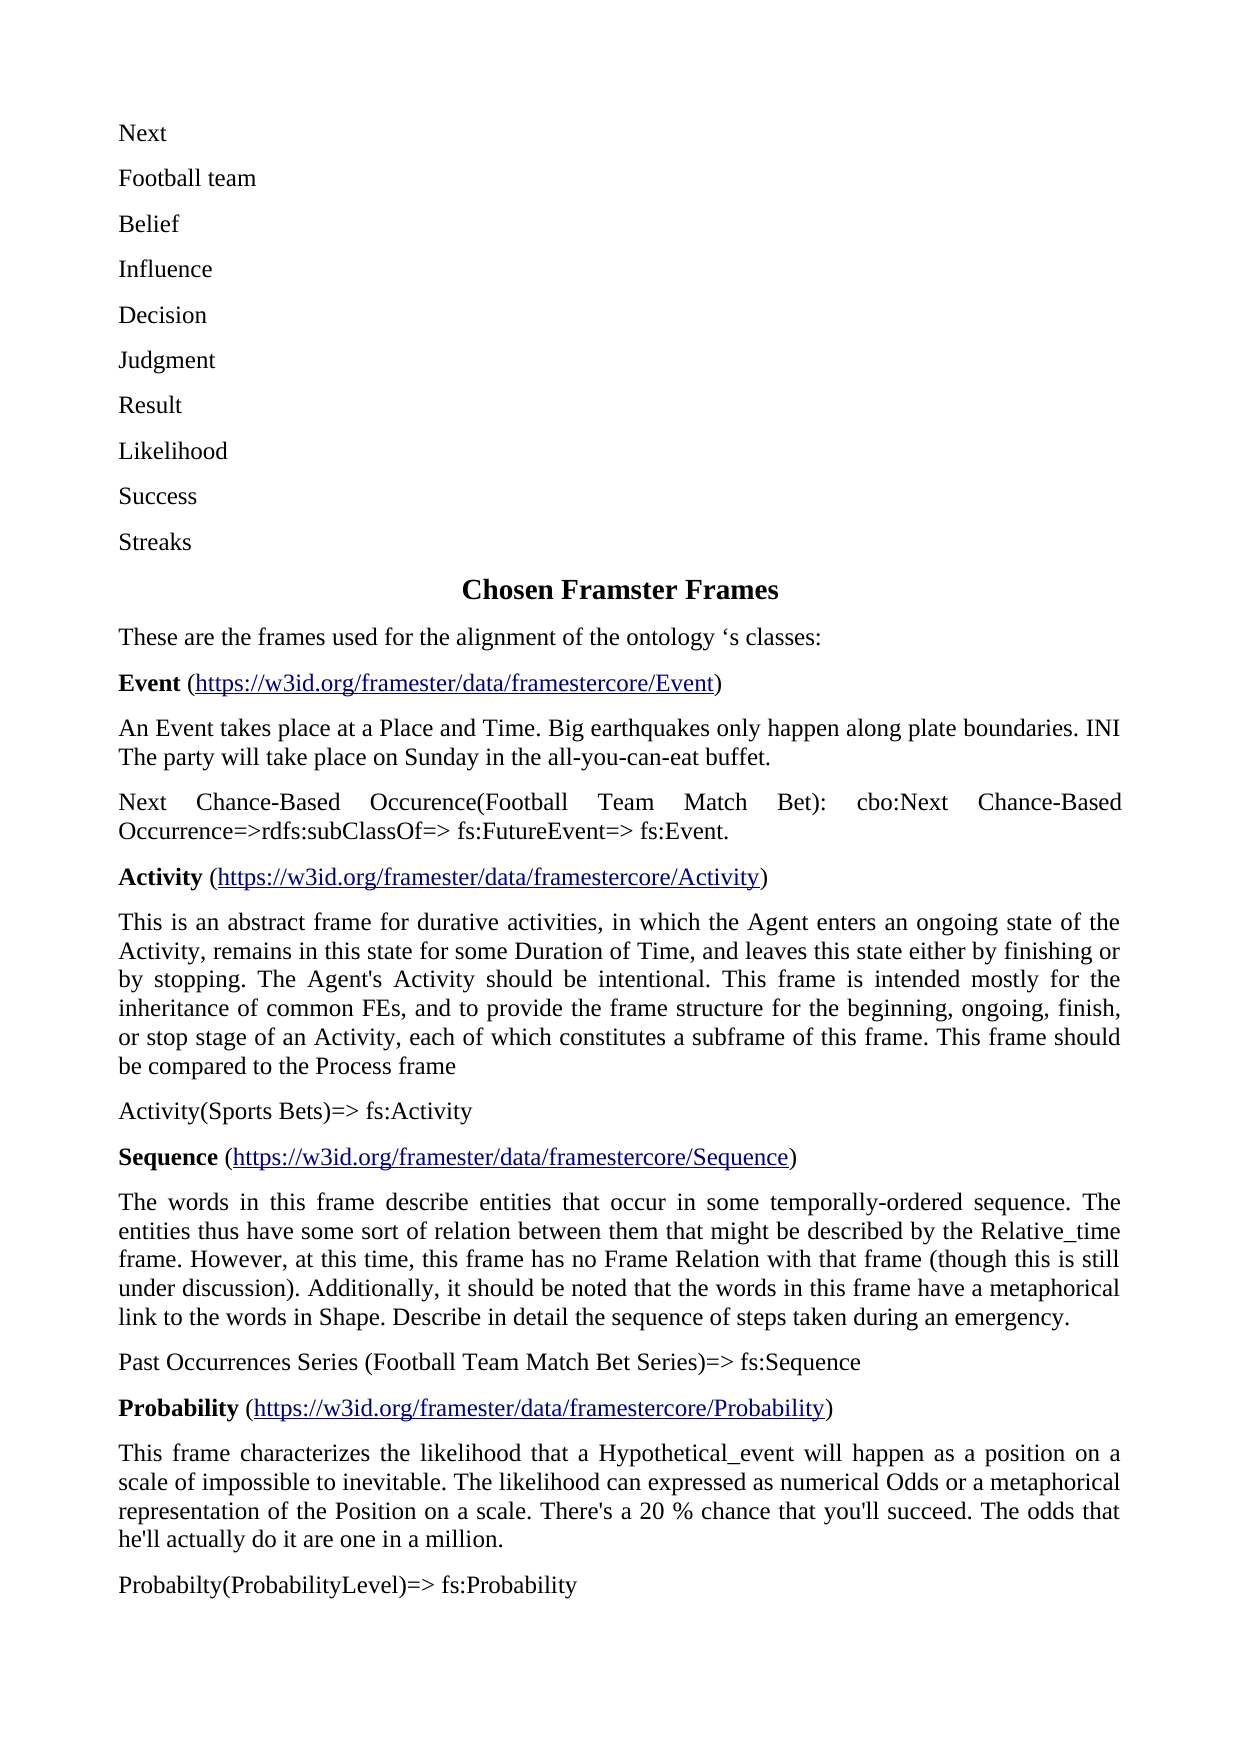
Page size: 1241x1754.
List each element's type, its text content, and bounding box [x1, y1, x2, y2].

text Next Chance-Based Occurence(Football Team Match Bet): cbo:Next Chance-Based Occurrence=>rdfs:subClassOf=> fs:FutureEvent=> fs:Event. [118, 787, 1122, 845]
text Activity(Sports Bets)=> fs:Activity [118, 1096, 1122, 1125]
text The words in this frame describe entities that occur in some temporally-ordered sequence. The entities thus have some sort of relation between them that might be described by the Relative_time frame. However, at this time, this frame has no Frame Relation with that frame (though this is still under discussion). Additionally, it should be noted that the words in this frame have a metaphorical link to the words in Shape. Describe in detail the sequence of steps taken during an emergency. [118, 1187, 1122, 1331]
text This is an abstract frame for durative activities, in which the Agent enters an ongoing state of the Activity, remains in this state for some Duration of Time, and leaves this state either by finishing or by stopping. The Agent's Activity should be intentional. This frame is intended mostly for the inheritance of common FEs, and to provide the frame structure for the beginning, ongoing, finish, or stop stage of an Activity, each of which constitutes a subframe of this frame. This frame should be compared to the Process frame [118, 907, 1122, 1079]
text These are the frames used for the alignment of the ontology ‘s classes: [118, 622, 1122, 651]
text Influence [118, 254, 1122, 283]
text Probability (https://w3id.org/framester/data/framestercore/Probability) [118, 1393, 1122, 1422]
text Likelihood [118, 436, 1122, 465]
text Past Occurrences Series (Football Team Match Bet Series)=> fs:Sequence [118, 1347, 1122, 1376]
text Sequence (https://w3id.org/framester/data/framestercore/Sequence) [118, 1142, 1122, 1170]
text Football team [118, 163, 1122, 192]
text An Event takes place at a Place and Time. Big earthquakes only happen along plate boundaries. INI The party will take place on Sunday in the all-you-can-eat buffet. [118, 713, 1122, 771]
text Streaks [118, 527, 1122, 556]
text Judgment [118, 345, 1122, 374]
text Event (https://w3id.org/framester/data/framestercore/Event) [118, 668, 1122, 697]
text Result [118, 391, 1122, 419]
text Belief [118, 209, 1122, 238]
text Probabilty(ProbabilityLevel)=> fs:Probability [118, 1570, 1122, 1599]
text This frame characterizes the likelihood that a Hypothetical_event will happen as a position on a scale of impossible to inevitable. The likelihood can expressed as numerical Odds or a metaphorical representation of the Position on a scale. There's a 20 % chance that you'll succeed. The odds that he'll actually do it are one in a million. [118, 1438, 1122, 1553]
text Chosen Framster Frames [118, 572, 1122, 606]
text Activity (https://w3id.org/framester/data/framestercore/Activity) [118, 862, 1122, 890]
text Next [118, 118, 1122, 147]
text Decision [118, 300, 1122, 328]
text Success [118, 481, 1122, 510]
